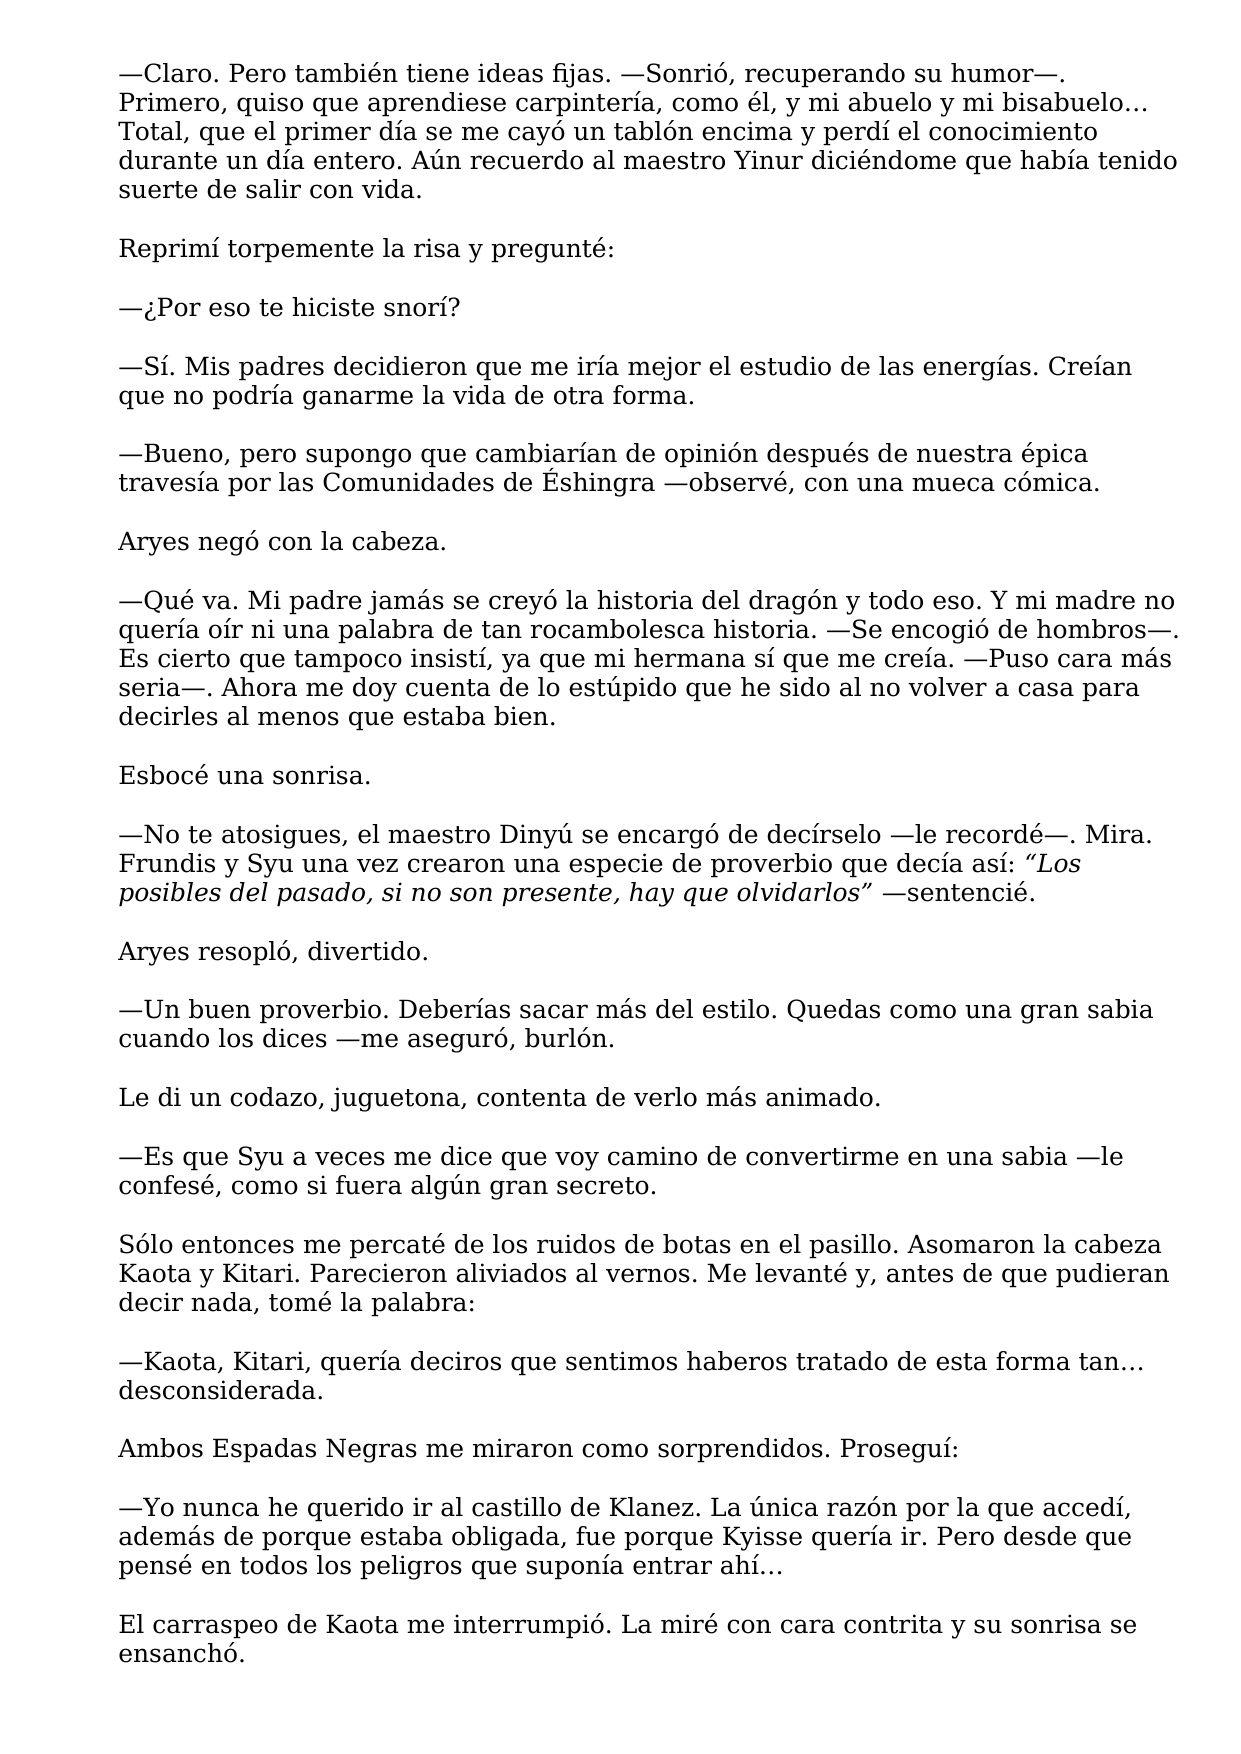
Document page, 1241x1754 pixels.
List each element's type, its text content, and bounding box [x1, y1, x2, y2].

text Le di un codazo, juguetona, contenta de verlo más animado. [118, 1083, 1181, 1112]
text —Yo nunca he querido ir al castillo de Klanez. La única razón por la que accedí, además de porque estaba obligada, fue porque Kyisse quería ir. Pero desde que pensé en todos los peligros que suponía entrar ahí… [118, 1493, 1181, 1581]
text —Claro. Pero también tiene ideas fijas. —Sonrió, recuperando su humor—. Primero, quiso que aprendiese carpintería, como él, y mi abuelo y mi bisabuelo… Total, que el primer día se me cayó un tablón encima y perdí el conocimiento durante un día entero. Aún recuerdo al maestro Yinur diciéndome que había tenido suerte de salir con vida. [118, 59, 1181, 205]
text —Es que Syu a veces me dice que voy camino de convertirme en una sabia —le confesé, como si fuera algún gran secreto. [118, 1142, 1181, 1200]
text Sólo entonces me percaté de los ruidos de botas en el pasillo. Asomaron la cabeza Kaota y Kitari. Parecieron aliviados al vernos. Me levanté y, antes de que pudieran decir nada, tomé la palabra: [118, 1230, 1181, 1317]
text Aryes negó con la cabeza. [118, 527, 1181, 556]
text Reprimí torpemente la risa y pregunté: [118, 234, 1181, 263]
text —¿Por eso te hiciste snorí? [118, 293, 1181, 322]
text El carraspeo de Kaota me interrumpió. La miré con cara contrita y su sonrisa se ensanchó. [118, 1610, 1181, 1668]
text —Kaota, Kitari, quería deciros que sentimos haberos tratado de esta forma tan… desconsiderada. [118, 1347, 1181, 1405]
text Esbocé una sonrisa. [118, 761, 1181, 790]
text Aryes resopló, divertido. [118, 937, 1181, 966]
text —Bueno, pero supongo que cambiarían de opinión después de nuestra épica travesía por las Comunidades de Éshingra —observé, con una mueca cómica. [118, 439, 1181, 498]
text —Sí. Mis padres decidieron que me iría mejor el estudio de las energías. Creían que no podría ganarme la vida de otra forma. [118, 352, 1181, 410]
text —No te atosigues, el maestro Dinyú se encargó de decírselo —le recordé—. Mira. Frundis y Syu una vez crearon una especie de proverbio que decía así: “Los posibles del pasado, si no son presente, hay que olvidarlos” —sentencié. [118, 820, 1181, 907]
text —Un buen proverbio. Deberías sacar más del estilo. Quedas como una gran sabia cuando los dices —me aseguró, burlón. [118, 996, 1181, 1054]
text —Qué va. Mi padre jamás se creyó la historia del dragón y todo eso. Y mi madre no quería oír ni una palabra de tan rocambolesca historia. —Se encogió de hombros—. Es cierto que tampoco insistí, ya que mi hermana sí que me creía. —Puso cara más seria—. Ahora me doy cuenta de lo estúpido que he sido al no volver a casa para decirles al menos que estaba bien. [118, 586, 1181, 732]
text Ambos Espadas Negras me miraron como sorprendidos. Proseguí: [118, 1434, 1181, 1464]
